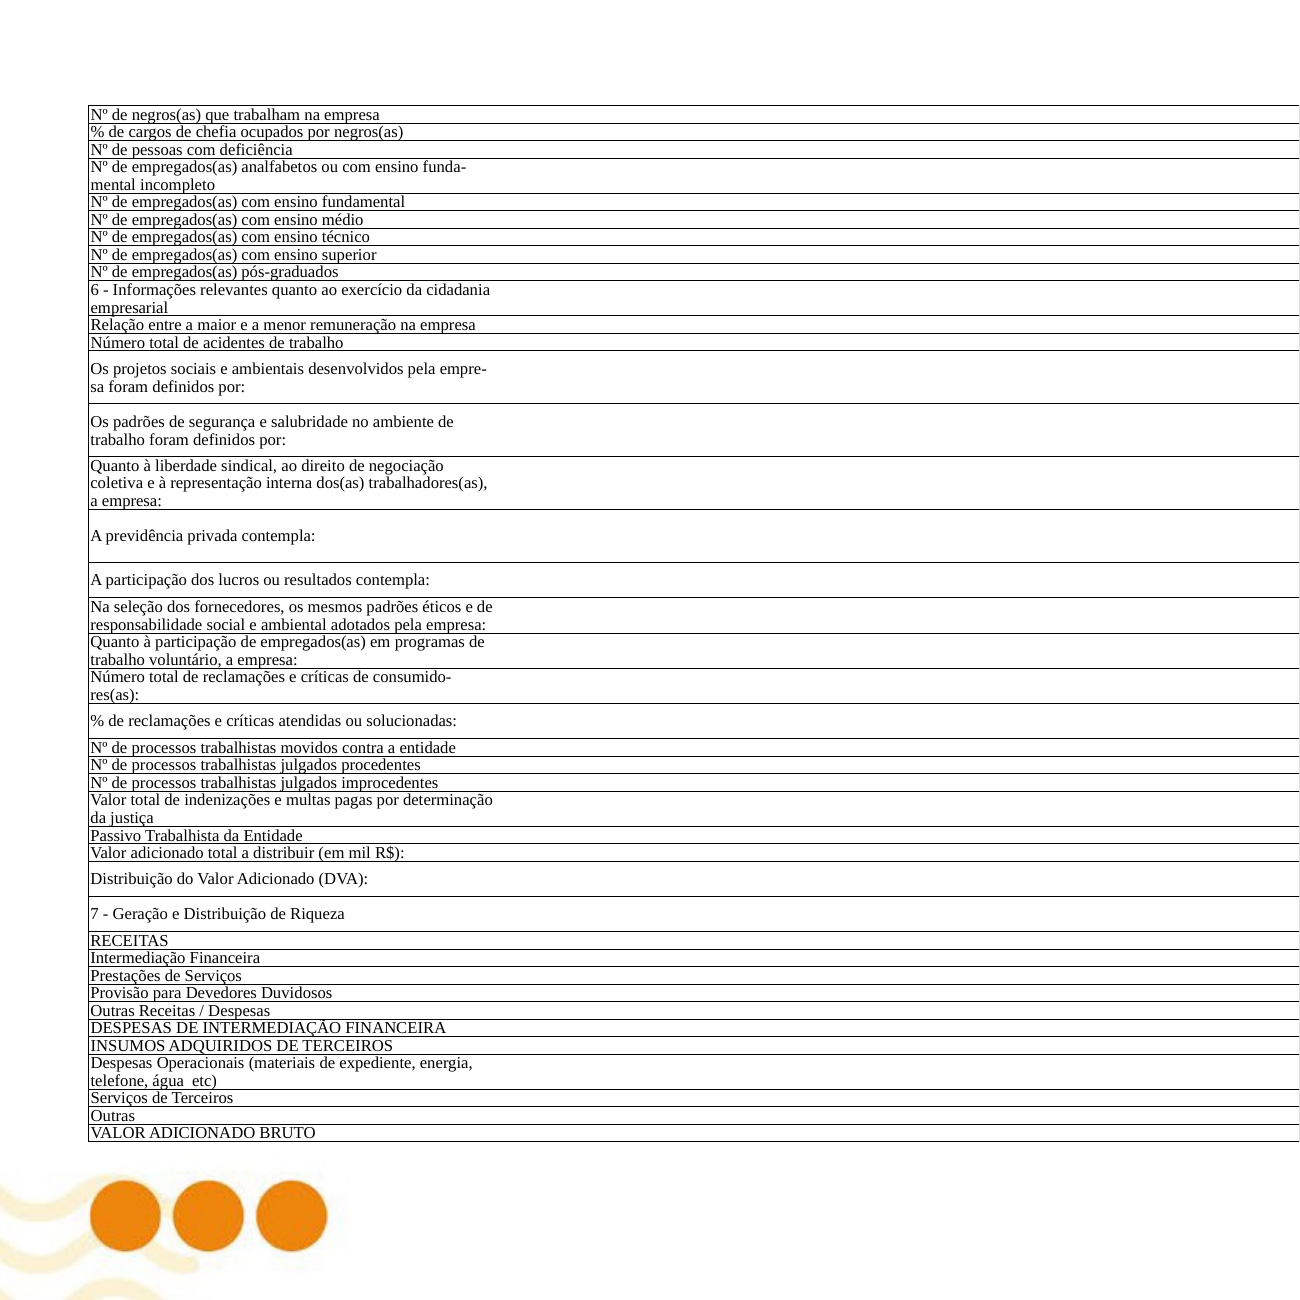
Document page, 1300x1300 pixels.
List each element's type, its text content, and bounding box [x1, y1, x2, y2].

picture [89, 897, 1299, 931]
picture [89, 351, 1299, 403]
picture [89, 264, 1299, 280]
picture [89, 932, 1299, 949]
table_cell Nº de processos trabalhistas movidos contra a entidade [89, 739, 1299, 756]
table_cell 6 - Informações relevantes quanto ao exercício da cidadania empresarial [89, 281, 1299, 315]
table_cell Quanto à liberdade sindical, ao direito de negociação coletiva e à representação interna dos(as) trabalhadores(as), a empresa: [89, 457, 1299, 509]
table_cell Despesas Operacionais (materiais de expediente, energia, telefone, água etc) [89, 1055, 1299, 1089]
table_cell RECEITAS [89, 932, 1299, 948]
table_cell Outras Receitas / Despesas [89, 1002, 1299, 1018]
picture [89, 1055, 1299, 1089]
picture [89, 950, 1299, 966]
picture [89, 669, 1299, 703]
picture [89, 124, 1299, 140]
table_cell Nº de empregados(as) analfabetos ou com ensino funda- mental incompleto [89, 159, 1299, 193]
picture [89, 967, 1299, 984]
picture [89, 704, 1299, 738]
picture [89, 827, 1299, 843]
picture [89, 457, 1299, 509]
picture [89, 316, 1299, 333]
table_cell Passivo Trabalhista da Entidade [89, 827, 1299, 843]
table_cell Nº de pessoas com deficiência [89, 141, 1299, 157]
picture [89, 141, 1299, 158]
table_cell Nº de processos trabalhistas julgados procedentes [89, 757, 1299, 773]
table_cell A previdência privada contempla: [89, 510, 1299, 562]
picture [89, 757, 1299, 773]
picture [89, 792, 1299, 826]
table_cell Nº de empregados(as) com ensino fundamental [89, 194, 1299, 210]
table_cell A participação dos lucros ou resultados contempla: [89, 563, 1299, 597]
table_cell % de cargos de chefia ocupados por negros(as) [89, 124, 1299, 140]
table_header Nº de negros(as) que trabalham na empresa [89, 106, 1299, 122]
table_cell VALOR ADICIONADO BRUTO [89, 1125, 1299, 1141]
table_cell Número total de reclamações e críticas de consumido- res(as): [89, 669, 1299, 703]
table_cell Serviços de Terceiros [89, 1090, 1299, 1106]
picture [89, 1002, 1299, 1019]
table_cell Outras [89, 1107, 1299, 1124]
table_cell Os padrões de segurança e salubridade no ambiente de trabalho foram definidos por: [89, 404, 1299, 456]
picture [89, 510, 1299, 562]
table_cell Nº de empregados(as) pós-graduados [89, 264, 1299, 280]
picture [89, 194, 1299, 210]
picture [89, 229, 1299, 245]
picture [89, 404, 1299, 456]
table_cell Relação entre a maior e a menor remuneração na empresa [89, 316, 1299, 333]
picture [89, 334, 1299, 350]
picture [89, 281, 1299, 315]
table_cell Nº de empregados(as) com ensino superior [89, 246, 1299, 263]
picture [89, 1090, 1299, 1106]
picture [89, 598, 1299, 633]
table_cell DESPESAS DE INTERMEDIAÇÃO FINANCEIRA [89, 1020, 1299, 1036]
picture [89, 1037, 1299, 1054]
picture [89, 985, 1299, 1001]
picture [89, 862, 1299, 896]
picture [89, 159, 1299, 193]
picture [89, 634, 1299, 668]
table_cell INSUMOS ADQUIRIDOS DE TERCEIROS [89, 1037, 1299, 1053]
table_cell Nº de empregados(as) com ensino técnico [89, 229, 1299, 245]
table_cell 7 - Geração e Distribuição de Riqueza [89, 897, 1299, 931]
table_cell Os projetos sociais e ambientais desenvolvidos pela empre- sa foram definidos por: [89, 351, 1299, 403]
picture [89, 563, 1299, 597]
table_cell Prestações de Serviços [89, 967, 1299, 983]
picture [89, 211, 1299, 228]
table_cell % de reclamações e críticas atendidas ou solucionadas: [89, 704, 1299, 738]
table_cell Na seleção dos fornecedores, os mesmos padrões éticos e de responsabilidade social e ambiental adotados pela empresa: [89, 598, 1299, 632]
table_cell Nº de empregados(as) com ensino médio [89, 211, 1299, 228]
picture [89, 1020, 1299, 1036]
table_cell Número total de acidentes de trabalho [89, 334, 1299, 350]
picture [89, 106, 1299, 123]
picture [89, 844, 1299, 861]
table_cell Valor adicionado total a distribuir (em mil R$): [89, 844, 1299, 861]
picture [0, 0, 1300, 1300]
picture [89, 246, 1299, 263]
picture [89, 774, 1299, 791]
table_cell Intermediação Financeira [89, 950, 1299, 966]
picture [89, 739, 1299, 756]
table_cell Distribuição do Valor Adicionado (DVA): [89, 862, 1299, 896]
picture [89, 1125, 1299, 1141]
table_cell Valor total de indenizações e multas pagas por determinação da justiça [89, 792, 1299, 826]
table_cell Provisão para Devedores Duvidosos [89, 985, 1299, 1001]
table_cell Quanto à participação de empregados(as) em programas de trabalho voluntário, a empresa: [89, 634, 1299, 668]
table_cell Nº de processos trabalhistas julgados improcedentes [89, 774, 1299, 791]
picture [89, 1107, 1299, 1124]
